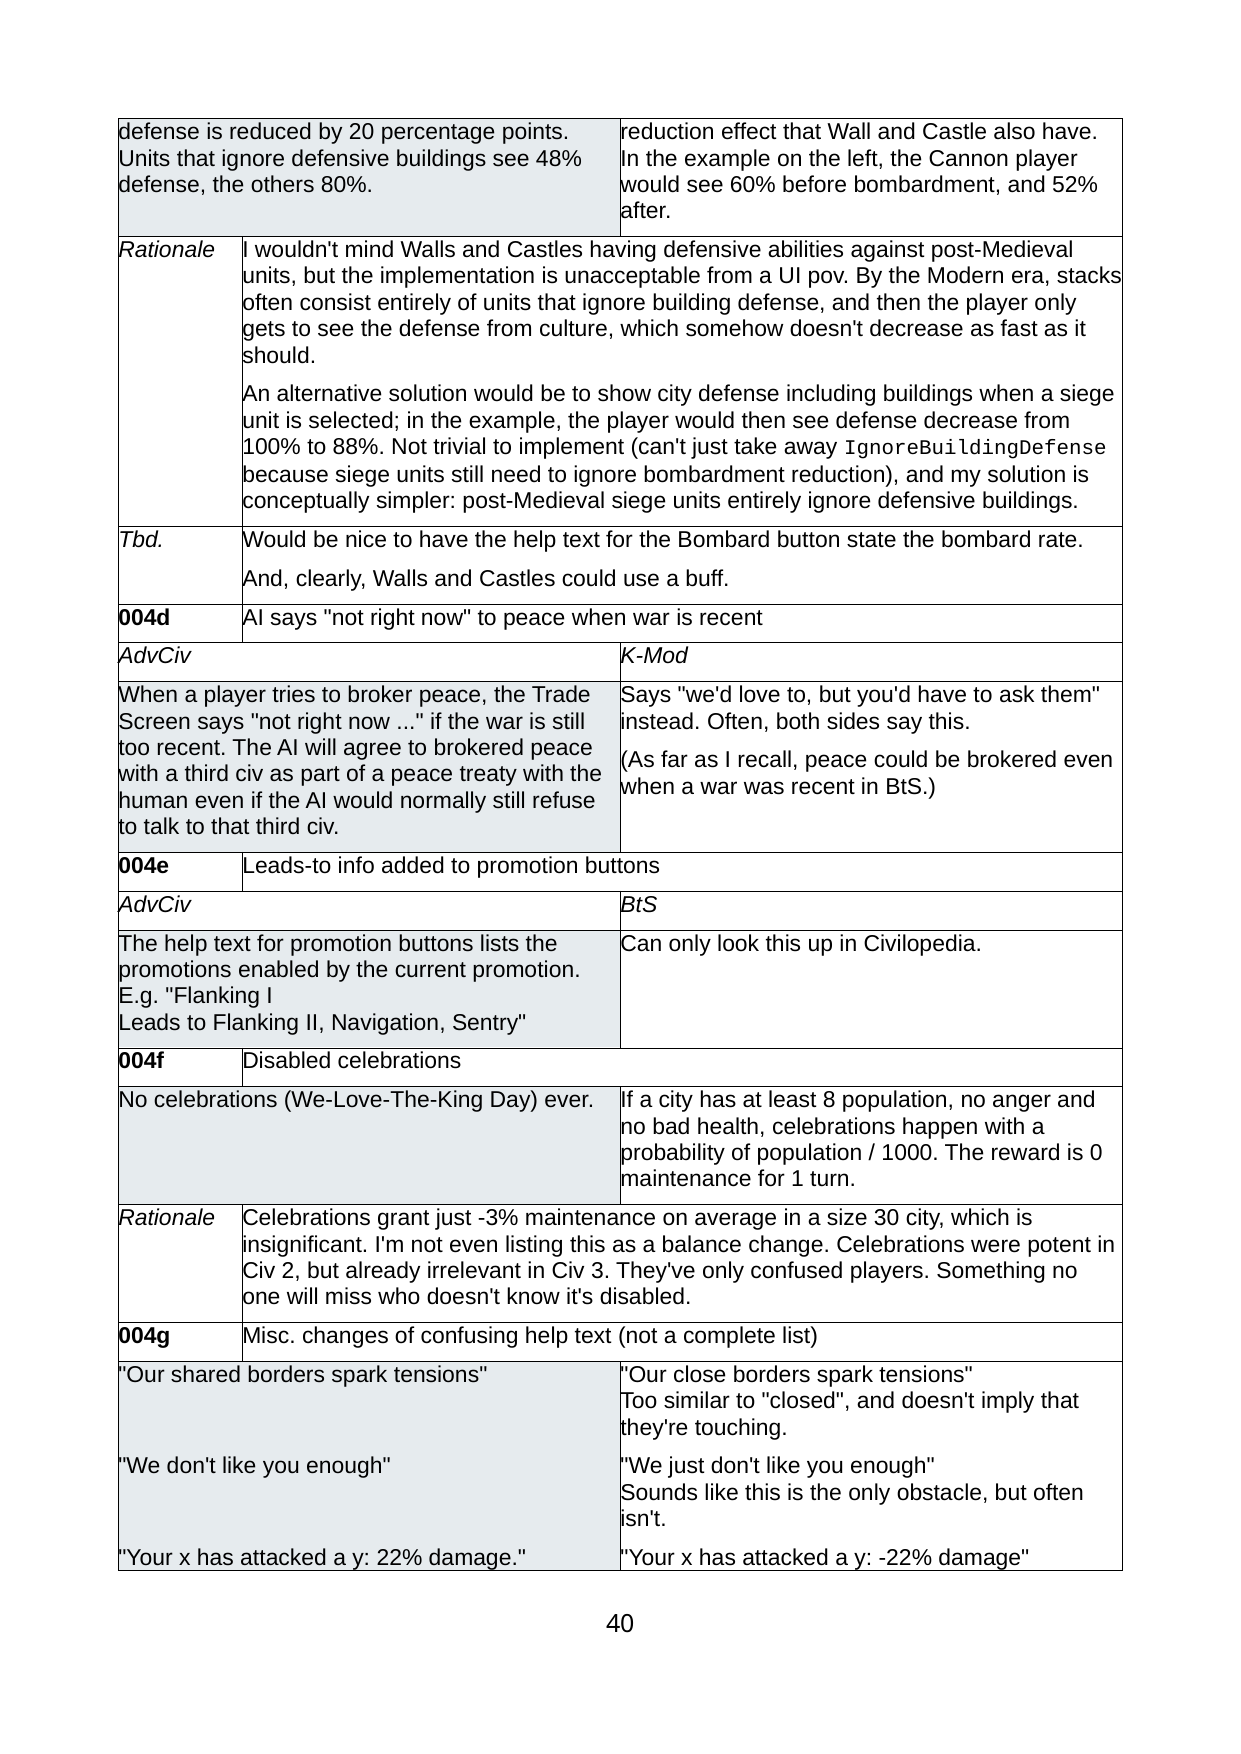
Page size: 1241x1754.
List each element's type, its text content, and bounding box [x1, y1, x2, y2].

table_cell When a player tries to broker peace, the Trade Screen says "not right now ..." if the war is still too recent. The AI will agree to brokered peace with a third civ as part of a peace treaty with the human even if the AI would normally still refuse to talk to that third civ. [119, 682, 620, 852]
table_cell Leads-to info added to promotion buttons [243, 853, 1122, 891]
table_cell AdvCiv [119, 892, 620, 929]
table_cell If a city has at least 8 population, no anger and no bad health, celebrations happen with a probability of population / 1000. The reward is 0 maintenance for 1 turn. [621, 1087, 1122, 1204]
table_cell 004g [119, 1323, 242, 1361]
table_cell AdvCiv [119, 643, 620, 681]
table_cell Can only look this up in Civilopedia. [621, 931, 1122, 1047]
table_cell 004f [119, 1049, 242, 1086]
table_cell Disabled celebrations [243, 1049, 1122, 1086]
table_cell "Our shared borders spark tensions" "We don't like you enough" "Your x has attacked a y: 22% damage." [119, 1362, 620, 1570]
table_cell No celebrations (We-Love-The-King Day) ever. [119, 1087, 620, 1204]
table_cell Says "we'd love to, but you'd have to ask them" instead. Often, both sides say this. (As far as I recall, peace could be brokered even when a war was recent in BtS.) [621, 682, 1122, 852]
table_cell Would be nice to have the help text for the Bombard button state the bombard rate. And, clearly, Walls and Castles could use a buff. [243, 527, 1122, 603]
table_cell Misc. changes of confusing help text (not a complete list) [243, 1323, 1122, 1361]
table_cell AI says "not right now" to peace when war is recent [243, 605, 1122, 642]
table_cell BtS [621, 892, 1122, 929]
table_cell I wouldn't mind Walls and Castles having defensive abilities against post-Medieval units, but the implementation is unacceptable from a UI pov. By the Modern era, stacks often consist entirely of units that ignore building defense, and then the player only gets to see the defense from culture, which somehow doesn't decrease as fast as it should. An alternative solution would be to show city defense including buildings when a siege unit is selected; in the example, the player would then see defense decrease from 100% to 88%. Not trivial to implement (can't just take away IgnoreBuildingDefense because siege units still need to ignore bombardment reduction), and my solution is conceptually simpler: post-Medieval siege units entirely ignore defensive buildings. [243, 237, 1122, 526]
table_cell "Our close borders spark tensions" Too similar to "closed", and doesn't imply that they're touching. "We just don't like you enough" Sounds like this is the only obstacle, but often isn't. "Your x has attacked a y: -22% damage" [621, 1362, 1122, 1570]
table_cell The help text for promotion buttons lists the promotions enabled by the current promotion. E.g. "Flanking I Leads to Flanking II, Navigation, Sentry" [119, 931, 620, 1047]
table_cell Tbd. [119, 527, 242, 603]
table_cell reduction effect that Wall and Castle also have. In the example on the left, the Cannon player would see 60% before bombardment, and 52% after. [621, 119, 1122, 236]
table_cell 004d [119, 605, 242, 642]
table_cell Celebrations grant just -3% maintenance on average in a size 30 city, which is insignificant. I'm not even listing this as a balance change. Celebrations were potent in Civ 2, but already irrelevant in Civ 3. They've only confused players. Something no one will miss who doesn't know it's disabled. [243, 1205, 1122, 1322]
table_cell Rationale [119, 237, 242, 526]
table_cell 004e [119, 853, 242, 891]
table_cell K-Mod [621, 643, 1122, 681]
table_cell defense is reduced by 20 percentage points. Units that ignore defensive buildings see 48% defense, the others 80%. [119, 119, 620, 236]
table_cell Rationale [119, 1205, 242, 1322]
